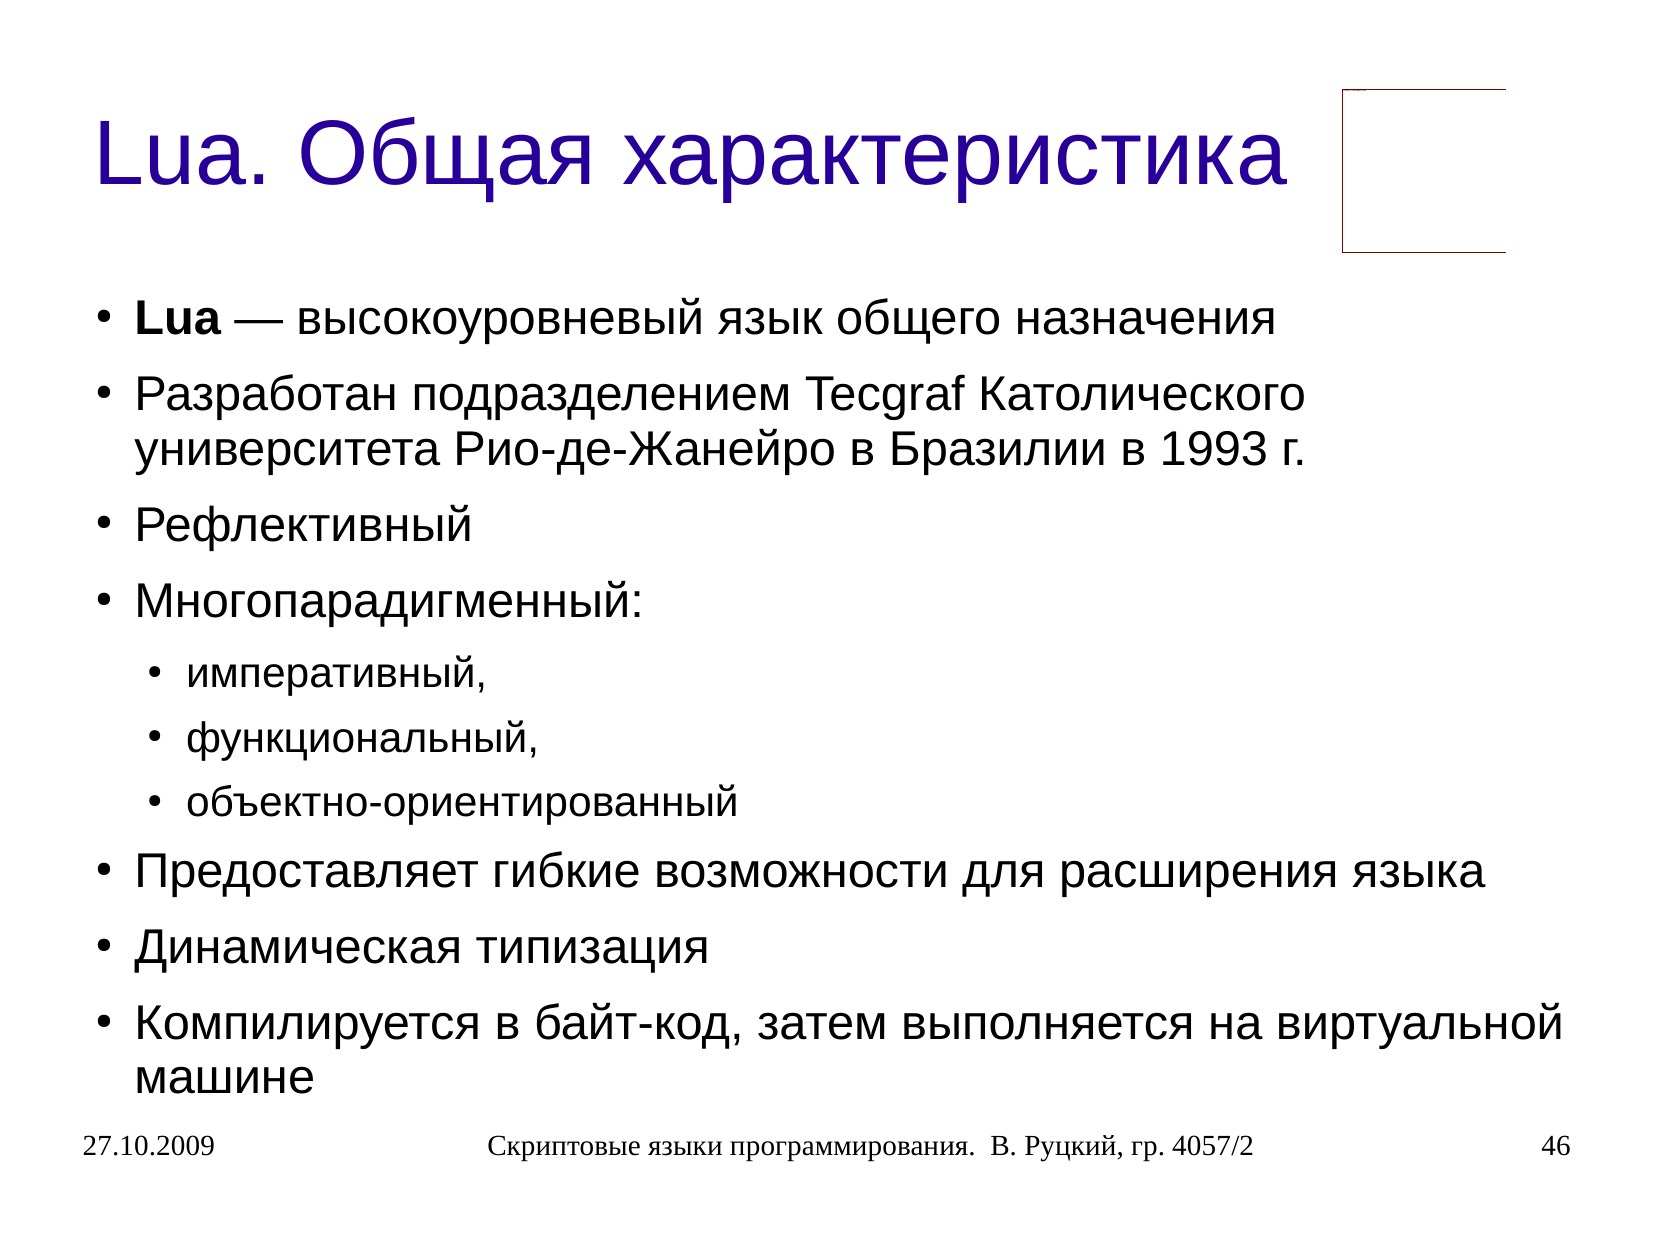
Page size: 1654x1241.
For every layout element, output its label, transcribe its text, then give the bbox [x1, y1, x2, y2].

picture [1341, 88, 1506, 253]
list Lua — высокоуровневый язык общего назначения Разработан подразделением Tecgraf Католического университета Рио-де-Жанейро в Бразилии в 1993 г. Рефлективный Многопарадигменный: императивный, функциональный, объектно-ориентированный Предоставляет гибкие возможности для расширения языка Динамическая типизация Компилируется в байт-код, затем выполняется на виртуальной машине [82, 290, 1571, 1109]
title Lua. Общая характеристика [82, 49, 1300, 257]
